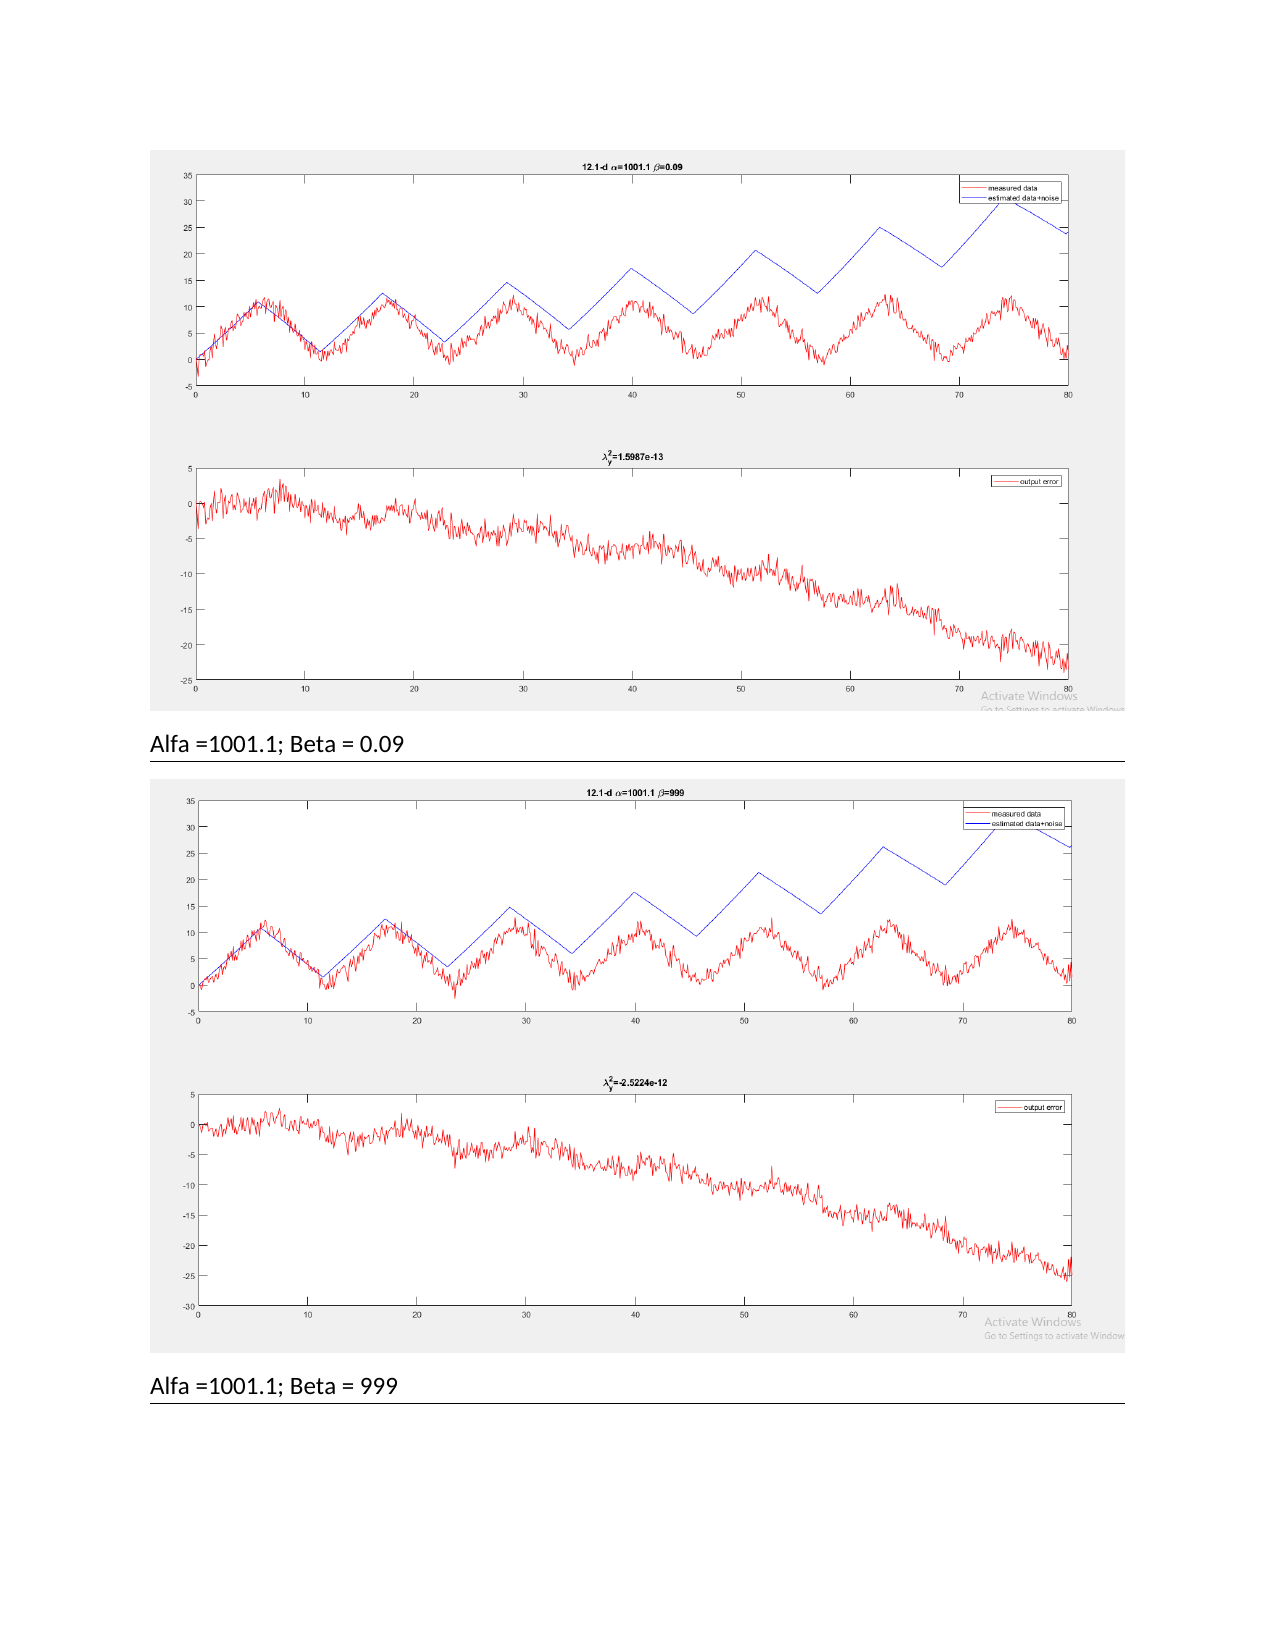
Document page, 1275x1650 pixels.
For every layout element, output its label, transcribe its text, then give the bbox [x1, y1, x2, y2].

text Alfa =1001.1; Beta = 0.09 [150, 728, 1125, 761]
text Alfa =1001.1; Beta = 999 [150, 1370, 1125, 1403]
